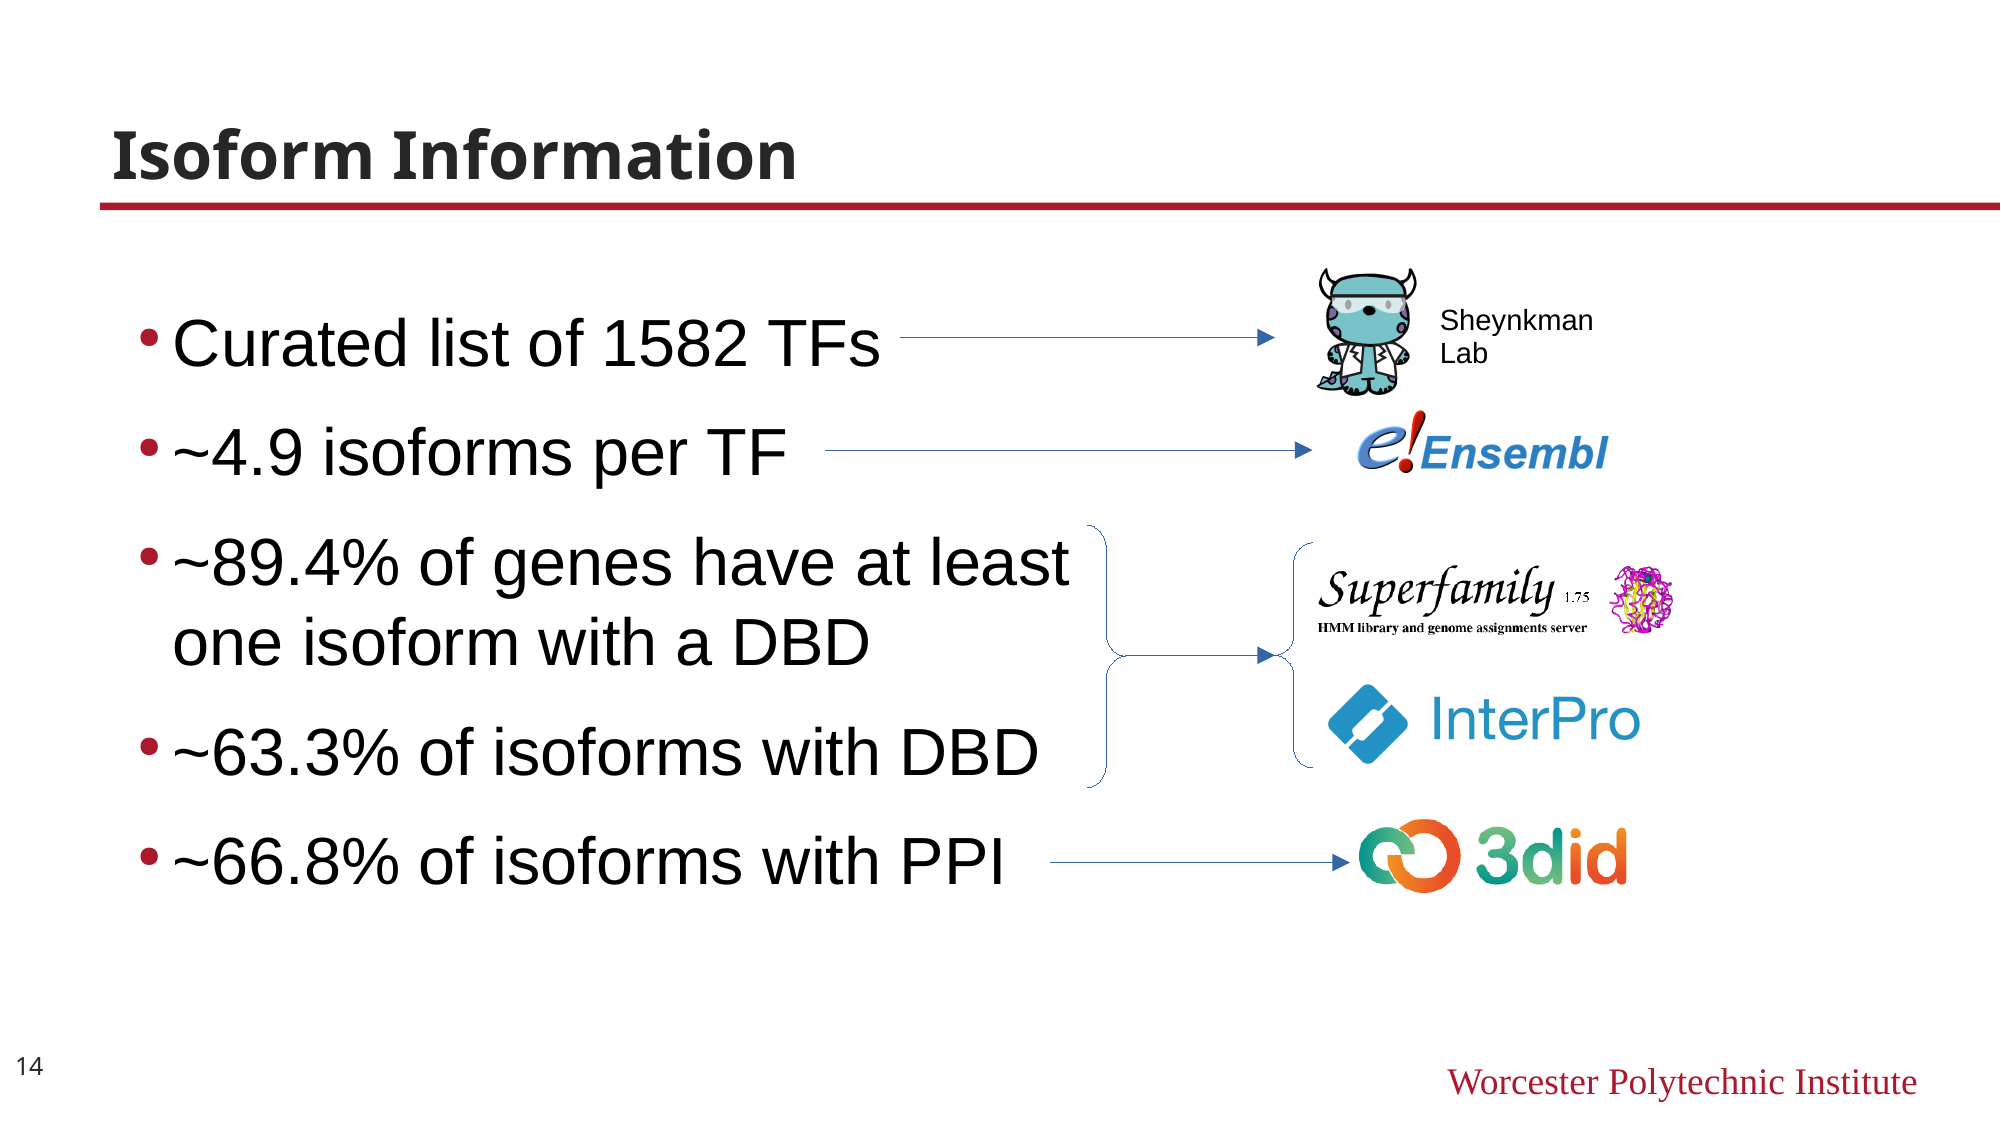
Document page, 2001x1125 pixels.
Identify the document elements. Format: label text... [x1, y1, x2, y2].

picture [1320, 675, 1651, 773]
picture [1312, 262, 1620, 488]
title Isoform Information [112, 112, 1838, 190]
text_box Sheynkman Lab [1425, 289, 1613, 384]
picture [1350, 808, 1636, 901]
picture [1312, 561, 1694, 638]
list Curated list of 1582 TFs​ ~4.9 isoforms per TF ~89.4% of genes have at least one isoform with a DBD ~63.3% of isoforms with DBD ~66.8% of isoforms with PPI [137, 299, 1126, 1013]
